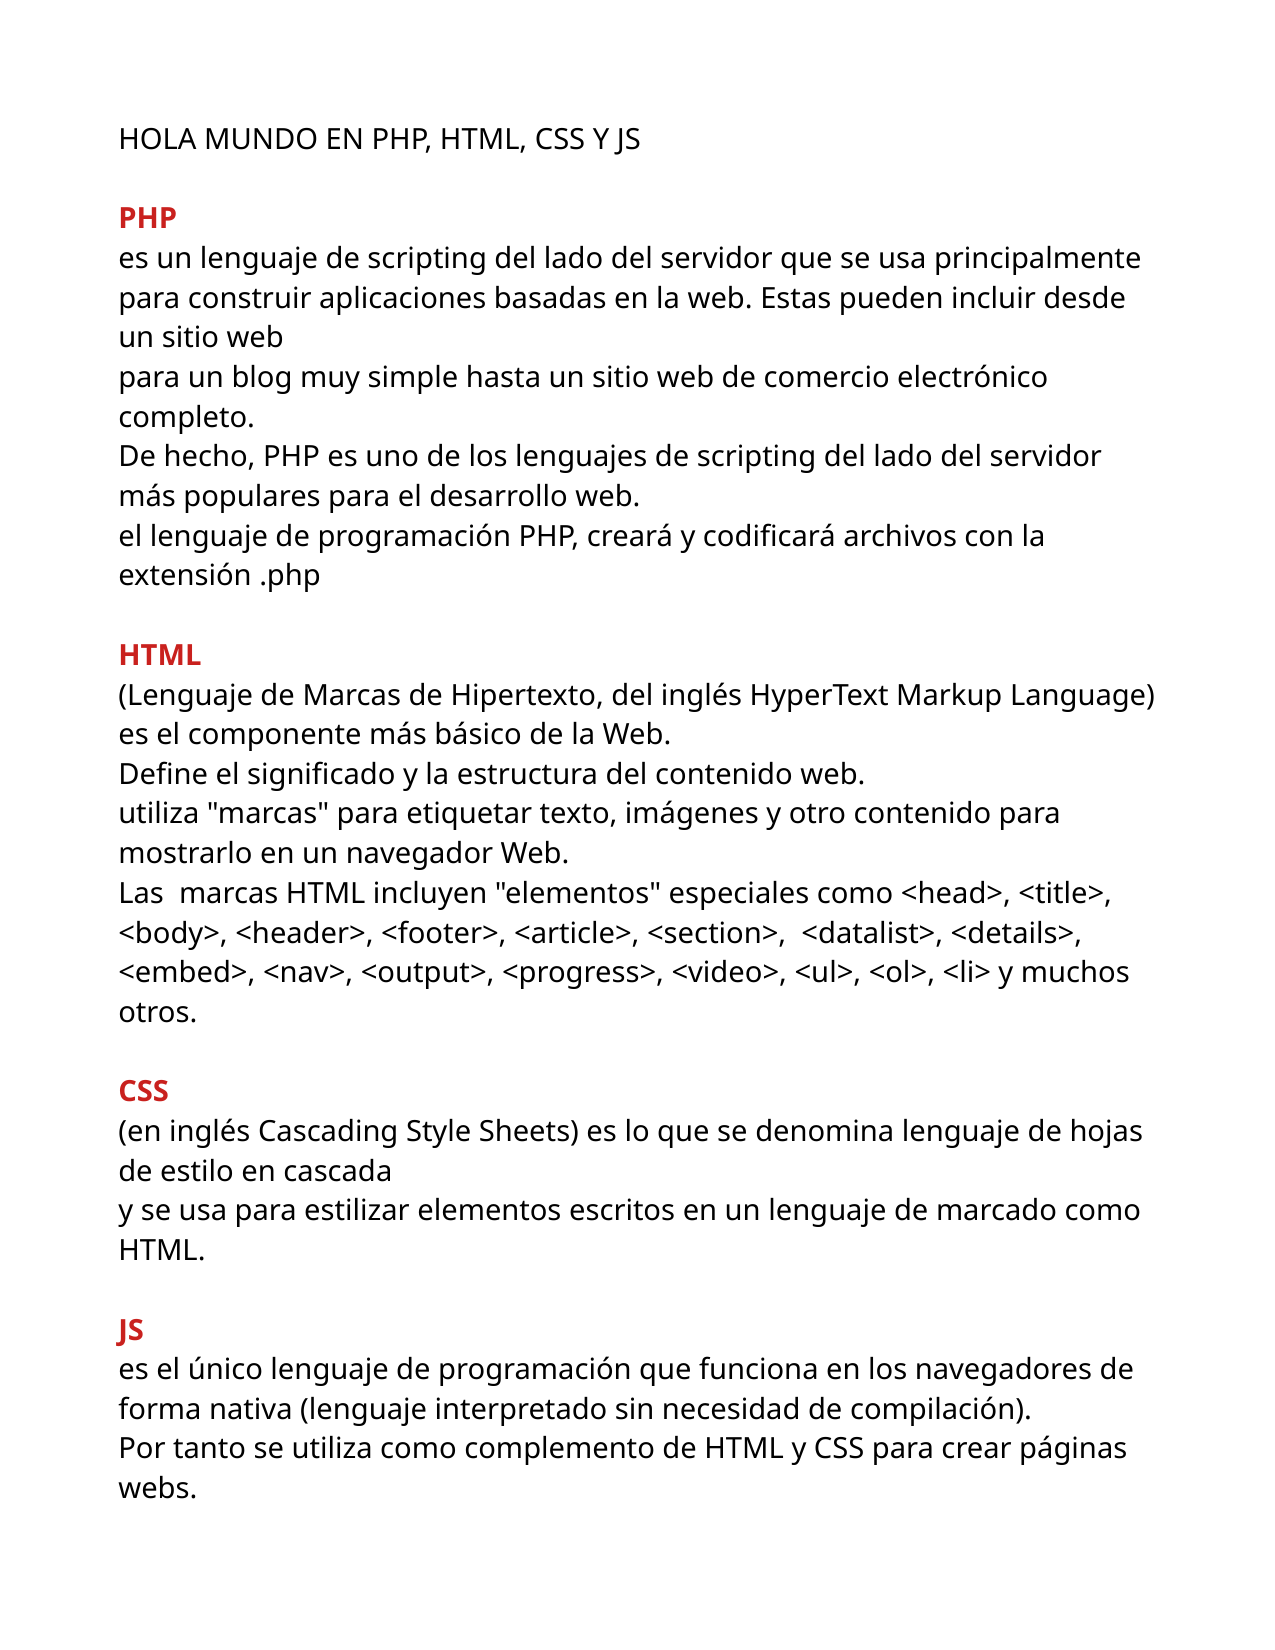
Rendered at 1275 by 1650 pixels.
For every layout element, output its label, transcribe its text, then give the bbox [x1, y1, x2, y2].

text (en inglés Cascading Style Sheets) es lo que se denomina lenguaje de hojas de estilo en cascada [118, 1110, 1157, 1190]
text Por tanto se utiliza como complemento de HTML y CSS para crear páginas webs. [118, 1428, 1157, 1507]
text JS [118, 1309, 1157, 1348]
text De hecho, PHP es uno de los lenguajes de scripting del lado del servidor más populares para el desarrollo web. [118, 436, 1157, 515]
text para construir aplicaciones basadas en la web. Estas pueden incluir desde un sitio web [118, 277, 1157, 356]
text es el único lenguaje de programación que funciona en los navegadores de forma nativa (lenguaje interpretado sin necesidad de compilación). [118, 1348, 1157, 1428]
text CSS [118, 1071, 1157, 1110]
text y se usa para estilizar elementos escritos en un lenguaje de marcado como HTML. [118, 1190, 1157, 1269]
text HTML [118, 634, 1157, 674]
text el lenguaje de programación PHP, creará y codificará archivos con la extensión .php [118, 515, 1157, 594]
text PHP [118, 197, 1157, 237]
text (Lenguaje de Marcas de Hipertexto, del inglés HyperText Markup Language) es el componente más básico de la Web. [118, 674, 1157, 753]
text HOLA MUNDO EN PHP, HTML, CSS Y JS [118, 118, 1157, 158]
text Define el significado y la estructura del contenido web. [118, 753, 1157, 793]
text es un lenguaje de scripting del lado del servidor que se usa principalmente [118, 237, 1157, 277]
text Las marcas HTML incluyen "elementos" especiales como <head>, <title>, <body>, <header>, <footer>, <article>, <section>, <datalist>, <details>, <embed>, <nav>, <output>, <progress>, <video>, <ul>, <ol>, <li> y muchos otros. [118, 872, 1157, 1031]
text para un blog muy simple hasta un sitio web de comercio electrónico completo. [118, 356, 1157, 436]
text utiliza "marcas" para etiquetar texto, imágenes y otro contenido para mostrarlo en un navegador Web. [118, 793, 1157, 872]
